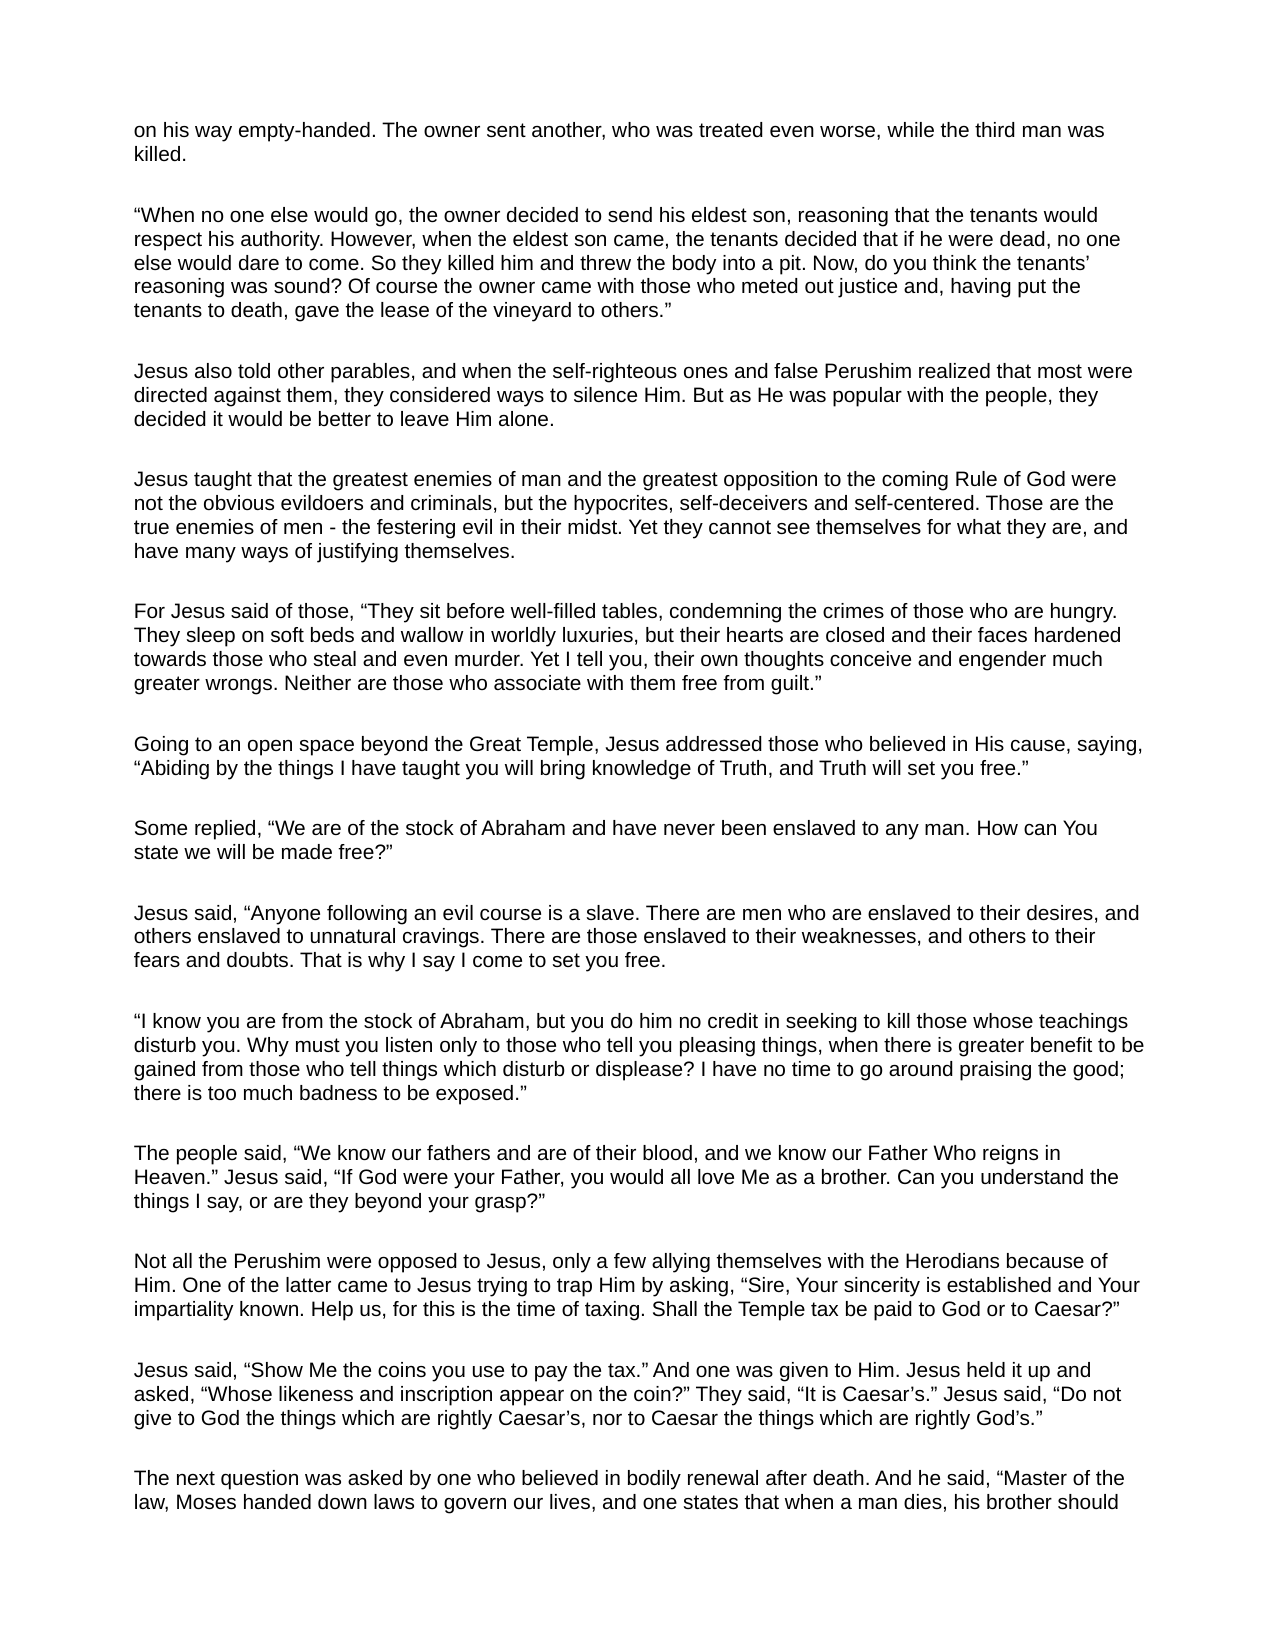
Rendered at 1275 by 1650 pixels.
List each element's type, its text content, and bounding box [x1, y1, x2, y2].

text Jesus said, “Anyone following an evil course is a slave. There are men who are enslaved to their desires, and others enslaved to unnatural cravings. There are those enslaved to their weaknesses, and others to their fears and doubts. That is why I say I come to set you free. [134, 876, 1147, 972]
text Jesus said, “Show Me the coins you use to pay the tax.” And one was given to Him. Jesus held it up and asked, “Whose likeness and inscription appear on the coin?” They said, “It is Caesar’s.” Jesus said, “Do not give to God the things which are rightly Caesar’s, nor to Caesar the things which are rightly God’s.” [134, 1334, 1147, 1429]
text The people said, “We know our fathers and are of their blood, and we know our Father Who reigns in Heaven.” Jesus said, “If God were your Father, you would all love Me as a brother. Can you understand the things I say, or are they beyond your grasp?” [134, 1117, 1147, 1213]
text The next question was asked by one who believed in bodily renewal after death. And he said, “Master of the law, Moses handed down laws to govern our lives, and one states that when a man dies, his brother should [134, 1442, 1147, 1514]
text Some replied, “We are of the stock of Abraham and have never been enslaved to any man. How can You state we will be made free?” [134, 792, 1147, 864]
text “I know you are from the stock of Abraham, but you do him no credit in seeking to kill those whose teachings disturb you. Why must you listen only to those who tell you pleasing things, when there is greater benefit to be gained from those who tell things which disturb or displease? I have no time to go around praising the good; there is too much badness to be exposed.” [134, 985, 1147, 1104]
text For Jesus said of those, “They sit before well-filled tables, condemning the crimes of those who are hungry. They sleep on soft beds and wallow in worldly luxuries, but their hearts are closed and their faces hardened towards those who steal and even murder. Yet I tell you, their own thoughts conceive and engender much greater wrongs. Neither are those who associate with them free from guilt.” [134, 575, 1147, 695]
text “When no one else would go, the owner decided to send his eldest son, reasoning that the tenants would respect his authority. However, when the eldest son came, the tenants decided that if he were dead, no one else would dare to come. So they killed him and threw the body into a pit. Now, do you think the tenants’ reasoning was sound? Of course the owner came with those who meted out justice and, having put the tenants to death, gave the lease of the vineyard to others.” [134, 178, 1147, 322]
text on his way empty-handed. The owner sent another, who was treated even worse, while the third man was killed. [134, 118, 1147, 166]
text Jesus also told other parables, and when the self-righteous ones and false Perushim realized that most were directed against them, they considered ways to silence Him. But as He was popular with the people, they decided it would be better to leave Him alone. [134, 335, 1147, 431]
text Not all the Perushim were opposed to Jesus, only a few allying themselves with the Herodians because of Him. One of the latter came to Jesus trying to trap Him by asking, “Sire, Your sincerity is established and Your impartiality known. Help us, for this is the time of taxing. Shall the Temple tax be paid to God or to Caesar?” [134, 1225, 1147, 1321]
text Going to an open space beyond the Great Temple, Jesus addressed those who believed in His cause, saying, “Abiding by the things I have taught you will bring knowledge of Truth, and Truth will set you free.” [134, 708, 1147, 779]
text Jesus taught that the greatest enemies of man and the greatest opposition to the coming Rule of God were not the obvious evildoers and criminals, but the hypocrites, self-deceivers and self-centered. Those are the true enemies of men - the festering evil in their midst. Yet they cannot see themselves for what they are, and have many ways of justifying themselves. [134, 443, 1147, 563]
